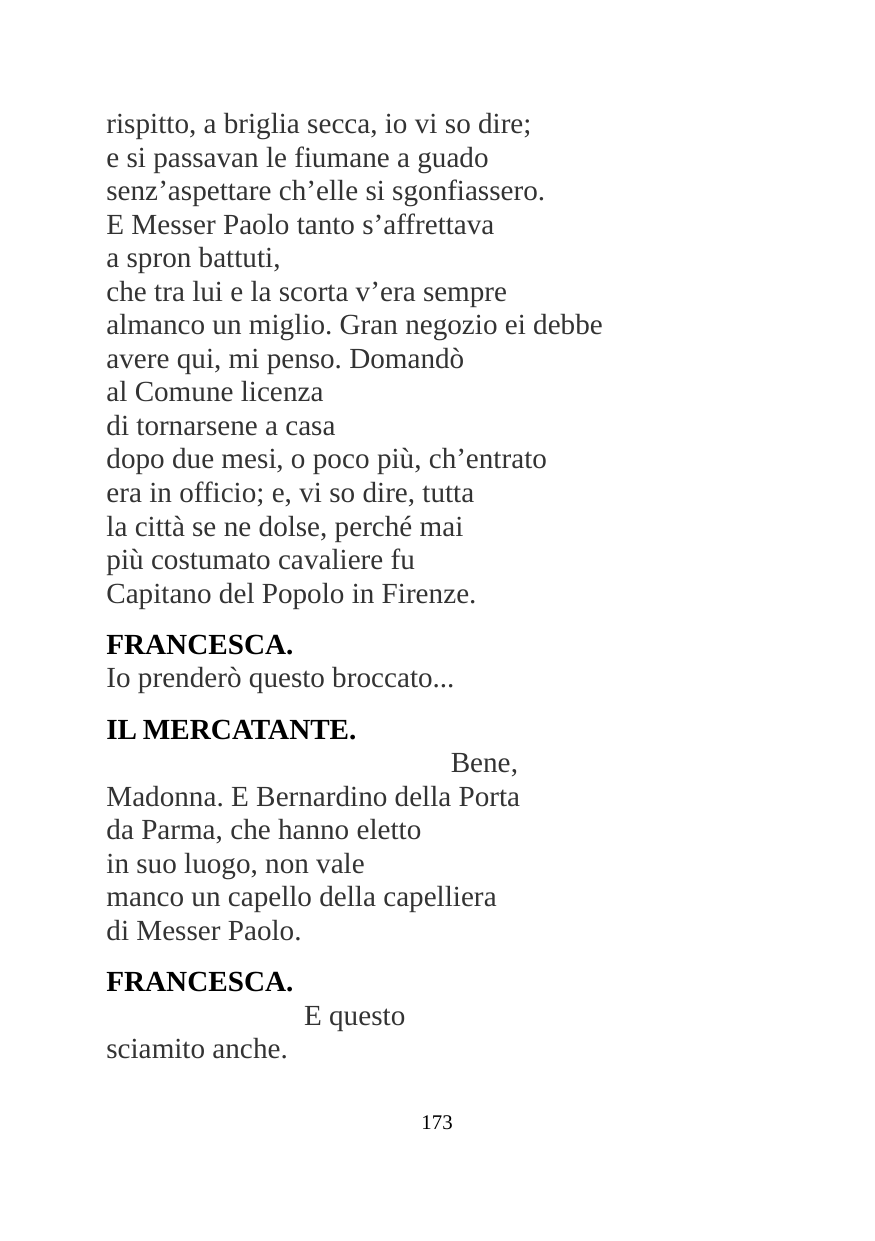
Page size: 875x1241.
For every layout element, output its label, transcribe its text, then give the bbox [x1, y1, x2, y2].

text IL MERCATANTE. [106, 712, 767, 745]
text rispitto, a briglia secca, io vi so dire; e si passavan le fiumane a guado senz’aspettare ch’elle si sgonfiassero. E Messer Paolo tanto s’affrettava a spron battuti, che tra lui e la scorta v’era sempre almanco un miglio. Gran negozio ei debbe avere qui, mi penso. Domandò al Comune licenza di tornarsene a casa dopo due mesi, o poco più, ch’entrato era in officio; e, vi so dire, tutta la città se ne dolse, perché mai più costumato cavaliere fu Capitano del Popolo in Firenze. [106, 106, 767, 609]
text Io prenderò questo broccato... [106, 661, 767, 694]
text FRANCESCA. [106, 964, 767, 998]
text sciamito anche. [106, 1031, 767, 1065]
text FRANCESCA. [106, 627, 767, 661]
text Madonna. E Bernardino della Porta da Parma, che hanno eletto in suo luogo, non vale manco un capello della capelliera di Messer Paolo. [106, 779, 767, 947]
text Bene, [451, 745, 767, 779]
text E questo [304, 998, 767, 1031]
